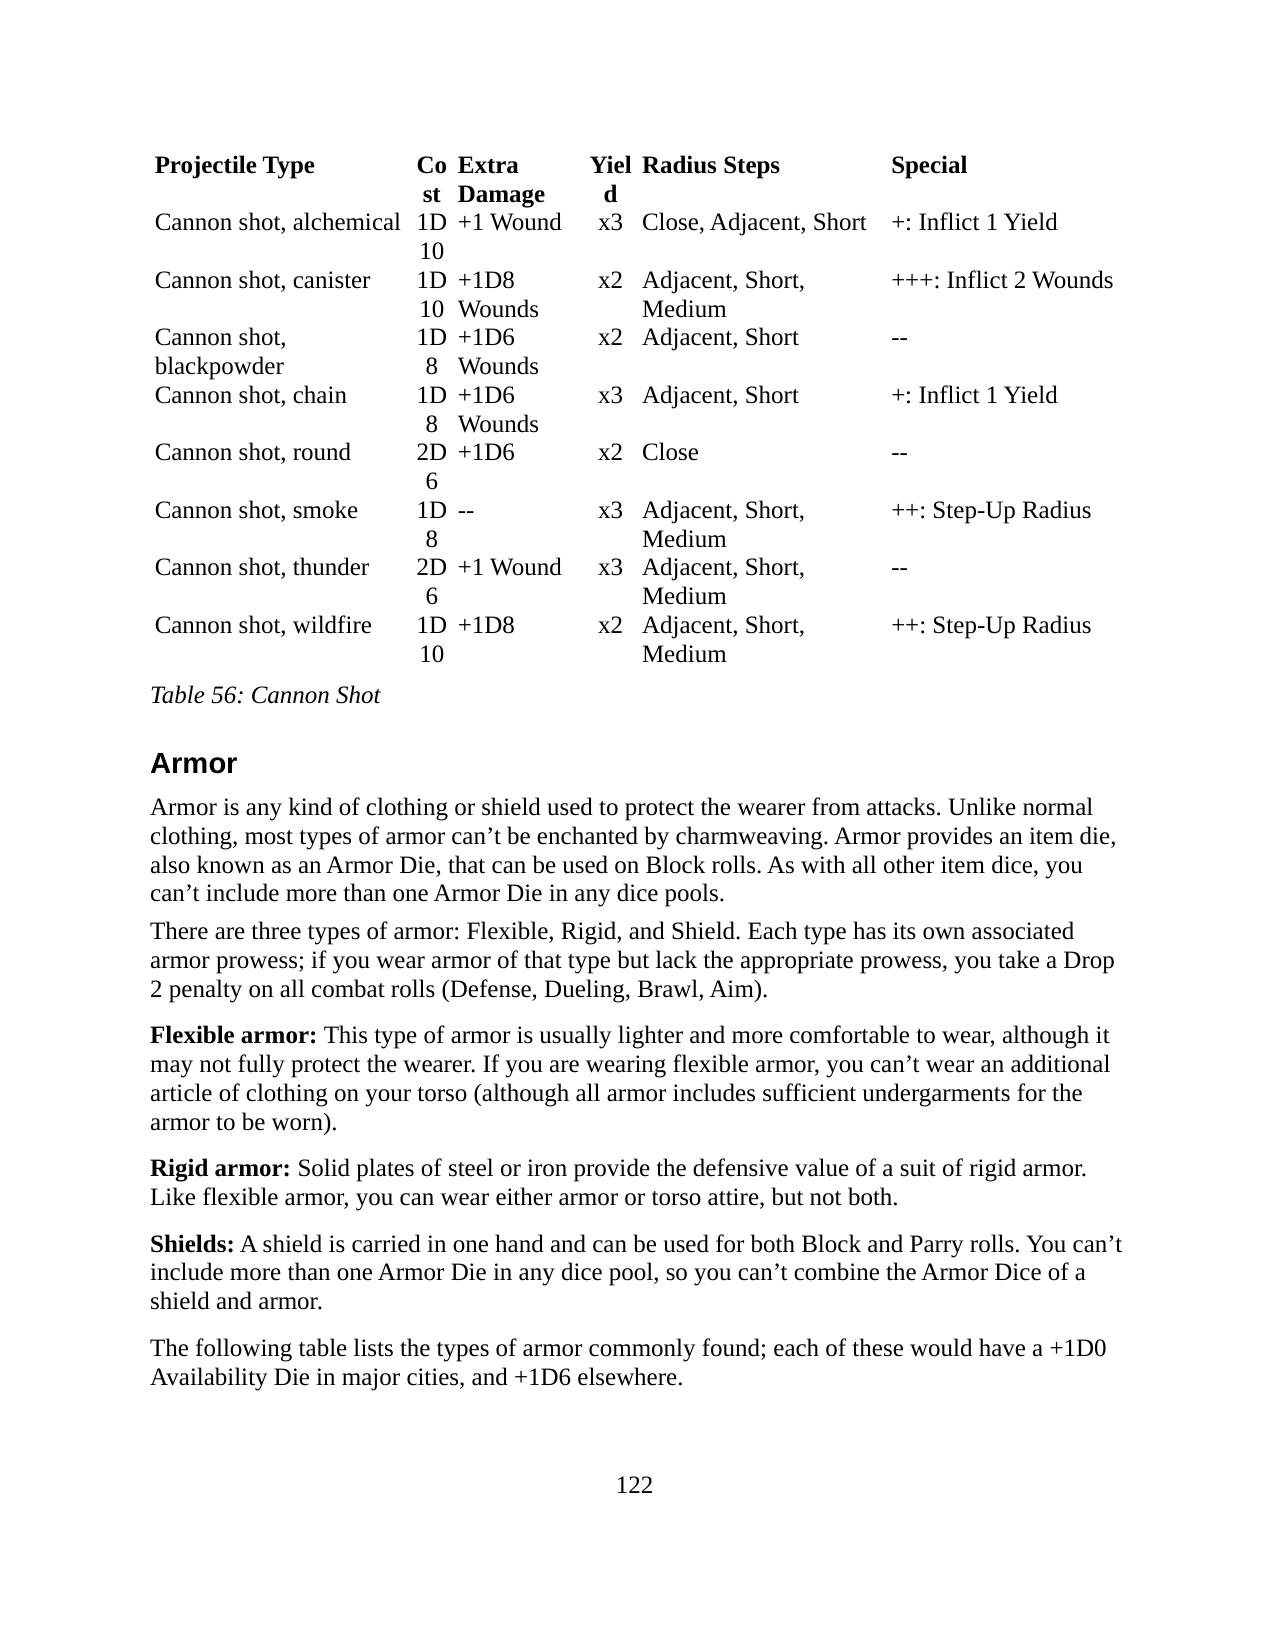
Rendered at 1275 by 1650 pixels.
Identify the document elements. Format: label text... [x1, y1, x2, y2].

table_cell 1D10 [410, 610, 453, 667]
table_cell x3 [583, 208, 637, 265]
table_cell -- [453, 495, 583, 552]
table_cell Cannon shot, smoke [150, 495, 410, 552]
table_header Radius Steps [638, 150, 887, 207]
table_cell x3 [583, 553, 637, 610]
table_cell x2 [583, 610, 637, 667]
text Armor is any kind of clothing or shield used to protect the wearer from attacks. Unlike normal clothing, most types of armor can’t be enchanted by charmweaving. Armor provides an item die, also known as an Armor Die, that can be used on Block rolls. As with all other item dice, you can’t include more than one Armor Die in any dice pools. [150, 792, 1125, 907]
text Table 56: Cannon Shot [150, 680, 1125, 709]
table_cell +: Inflict 1 Yield [887, 208, 1125, 265]
table_cell ++: Step-Up Radius [887, 610, 1125, 667]
text Flexible armor: This type of armor is usually lighter and more comfortable to wear, although it may not fully protect the wearer. If you are wearing flexible armor, you can’t wear an additional article of clothing on your torso (although all armor includes sufficient undergarments for the armor to be worn). [150, 1020, 1125, 1135]
table_cell +1D8 Wounds [453, 265, 583, 322]
table_cell +++: Inflict 2 Wounds [887, 265, 1125, 322]
table_cell Cannon shot, blackpowder [150, 323, 410, 380]
table_cell Adjacent, Short, Medium [638, 553, 887, 610]
text The following table lists the types of armor commonly found; each of these would have a +1D0 Availability Die in major cities, and +1D6 elsewhere. [150, 1333, 1125, 1390]
table_cell Adjacent, Short [638, 380, 887, 437]
subtitle Armor [150, 746, 1125, 780]
table_cell 2D6 [410, 438, 453, 495]
table_cell Cannon shot, wildfire [150, 610, 410, 667]
table_cell 1D8 [410, 323, 453, 380]
table_header Projectile Type [150, 150, 410, 207]
table_cell Cannon shot, alchemical [150, 208, 410, 265]
table_cell Cannon shot, canister [150, 265, 410, 322]
table_cell ++: Step-Up Radius [887, 495, 1125, 552]
table_cell Cannon shot, chain [150, 380, 410, 437]
table_cell 2D6 [410, 553, 453, 610]
table_cell x3 [583, 380, 637, 437]
table_header Extra Damage [453, 150, 583, 207]
table_cell +1 Wound [453, 553, 583, 610]
table_cell 1D10 [410, 265, 453, 322]
table_cell Close [638, 438, 887, 495]
table_cell +1D6 Wounds [453, 380, 583, 437]
table_cell +1D8 [453, 610, 583, 667]
table_cell x2 [583, 265, 637, 322]
text Rigid armor: Solid plates of steel or iron provide the defensive value of a suit of rigid armor. Like flexible armor, you can wear either armor or torso attire, but not both. [150, 1153, 1125, 1211]
table_cell x2 [583, 323, 637, 380]
table_cell -- [887, 553, 1125, 610]
table_cell Adjacent, Short [638, 323, 887, 380]
text There are three types of armor: Flexible, Rigid, and Shield. Each type has its own associated armor prowess; if you wear armor of that type but lack the appropriate prowess, you take a Drop 2 penalty on all combat rolls (Defense, Dueling, Brawl, Aim). [150, 916, 1125, 1002]
table_header Special [887, 150, 1125, 207]
table_header Yield [583, 150, 637, 207]
table_cell -- [887, 323, 1125, 380]
table_cell Close, Adjacent, Short [638, 208, 887, 265]
text Shields: A shield is carried in one hand and can be used for both Block and Parry rolls. You can’t include more than one Armor Die in any dice pool, so you can’t combine the Armor Dice of a shield and armor. [150, 1229, 1125, 1315]
table_cell Cannon shot, thunder [150, 553, 410, 610]
table_cell 1D10 [410, 208, 453, 265]
table_cell +1 Wound [453, 208, 583, 265]
table_cell x3 [583, 495, 637, 552]
table_cell Cannon shot, round [150, 438, 410, 495]
table_cell +1D6 [453, 438, 583, 495]
table_cell Adjacent, Short, Medium [638, 495, 887, 552]
table_cell Adjacent, Short, Medium [638, 610, 887, 667]
table_cell +: Inflict 1 Yield [887, 380, 1125, 437]
table_cell -- [887, 438, 1125, 495]
table_cell +1D6 Wounds [453, 323, 583, 380]
table_header Cost [410, 150, 453, 207]
table_cell 1D8 [410, 495, 453, 552]
table_cell 1D8 [410, 380, 453, 437]
table_cell x2 [583, 438, 637, 495]
table_cell Adjacent, Short, Medium [638, 265, 887, 322]
